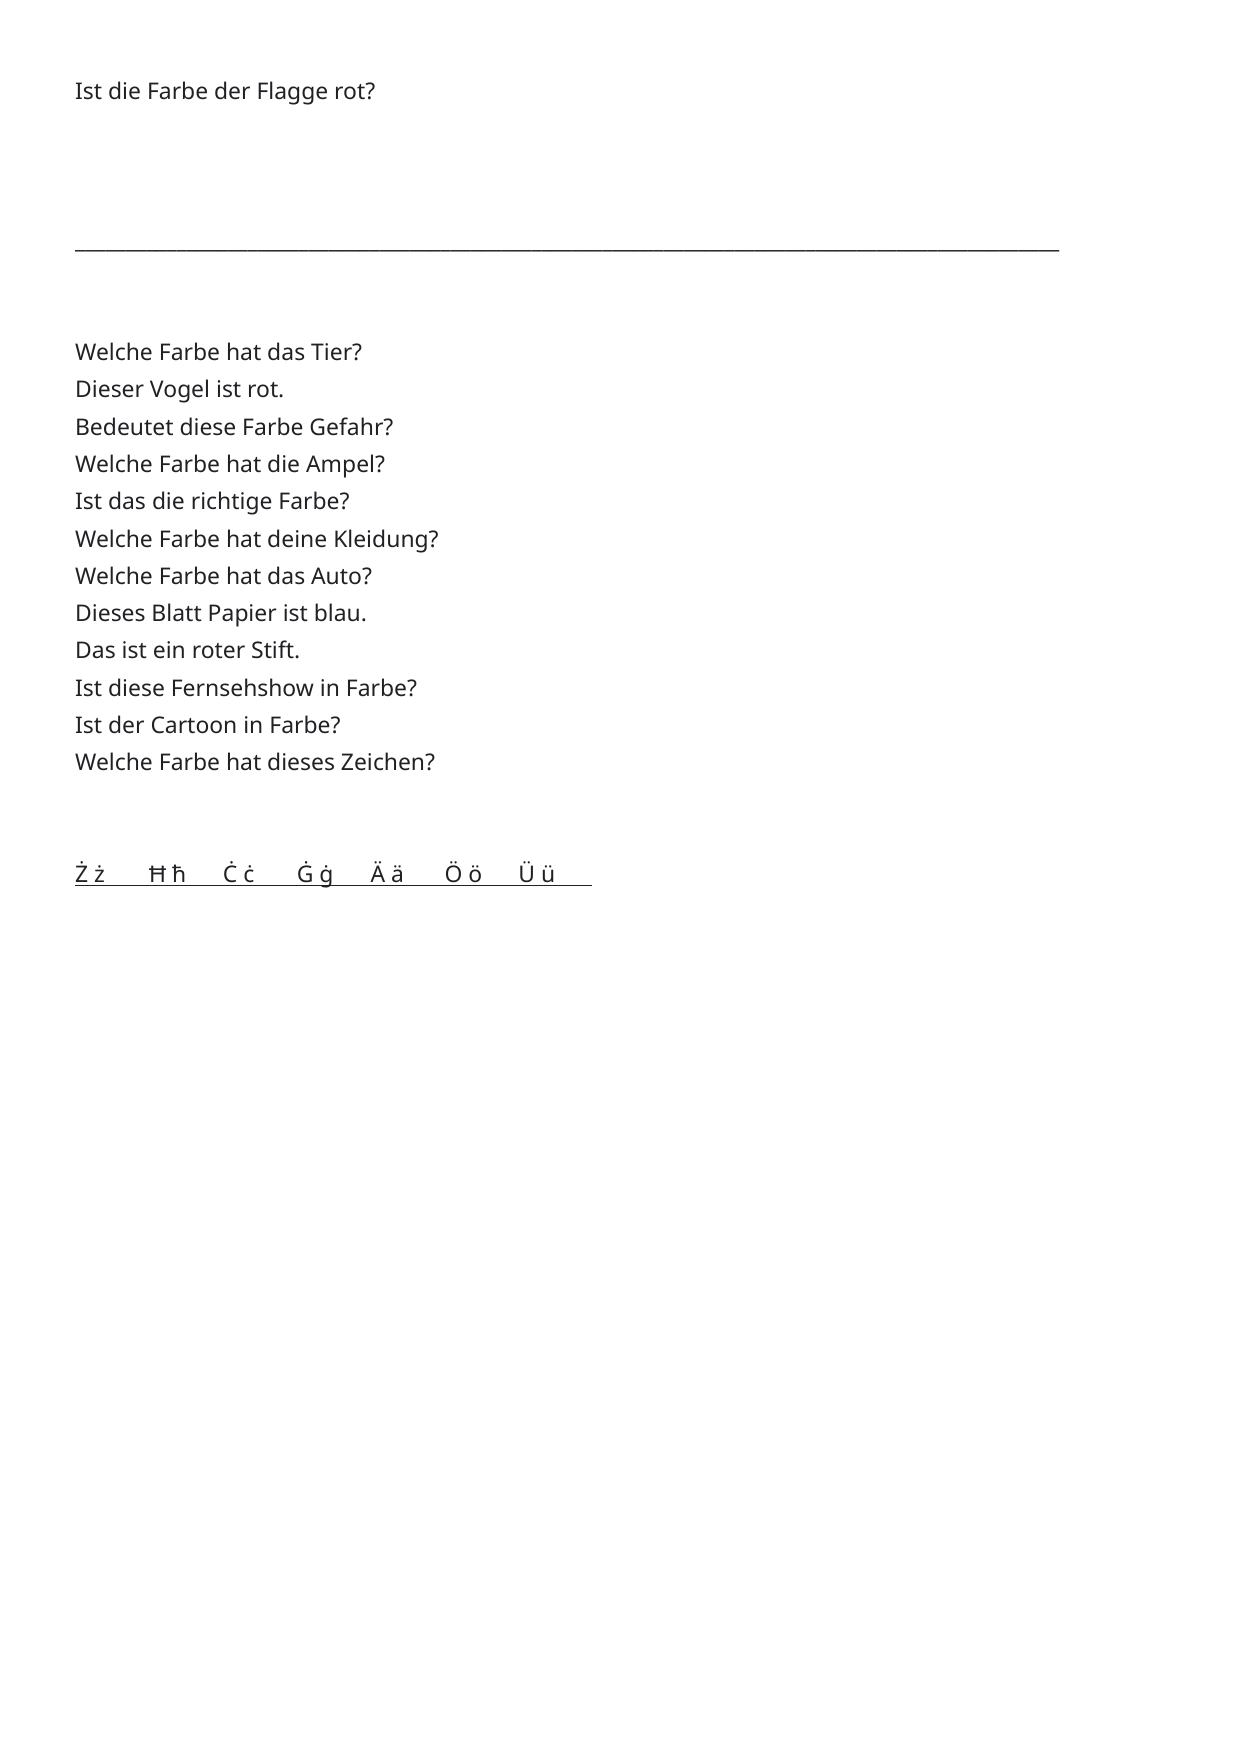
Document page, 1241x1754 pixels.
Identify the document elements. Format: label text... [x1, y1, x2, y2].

text Welche Farbe hat dieses Zeichen? [75, 746, 1165, 777]
text Ż ż Ħ ħ Ċ ċ Ġ ġ Ä ä Ö ö Ü ü [75, 858, 1165, 889]
text Das ist ein roter Stift. [75, 634, 1165, 666]
text Welche Farbe hat das Tier? [75, 336, 1165, 367]
text Dieses Blatt Papier ist blau. [75, 597, 1165, 628]
text Ist diese Fernsehshow in Farbe? [75, 672, 1165, 703]
text Welche Farbe hat die Ampel? [75, 448, 1165, 479]
text Welche Farbe hat deine Kleidung? [75, 522, 1165, 554]
text Ist das die richtige Farbe? [75, 485, 1165, 516]
text Ist der Cartoon in Farbe? [75, 709, 1165, 740]
text Ist die Farbe der Flagge rot? [75, 75, 1165, 106]
text _________________________________________________________________________________________________ [75, 224, 1165, 255]
text Dieser Vogel ist rot. [75, 373, 1165, 404]
text Welche Farbe hat das Auto? [75, 560, 1165, 591]
text Bedeutet diese Farbe Gefahr? [75, 411, 1165, 442]
